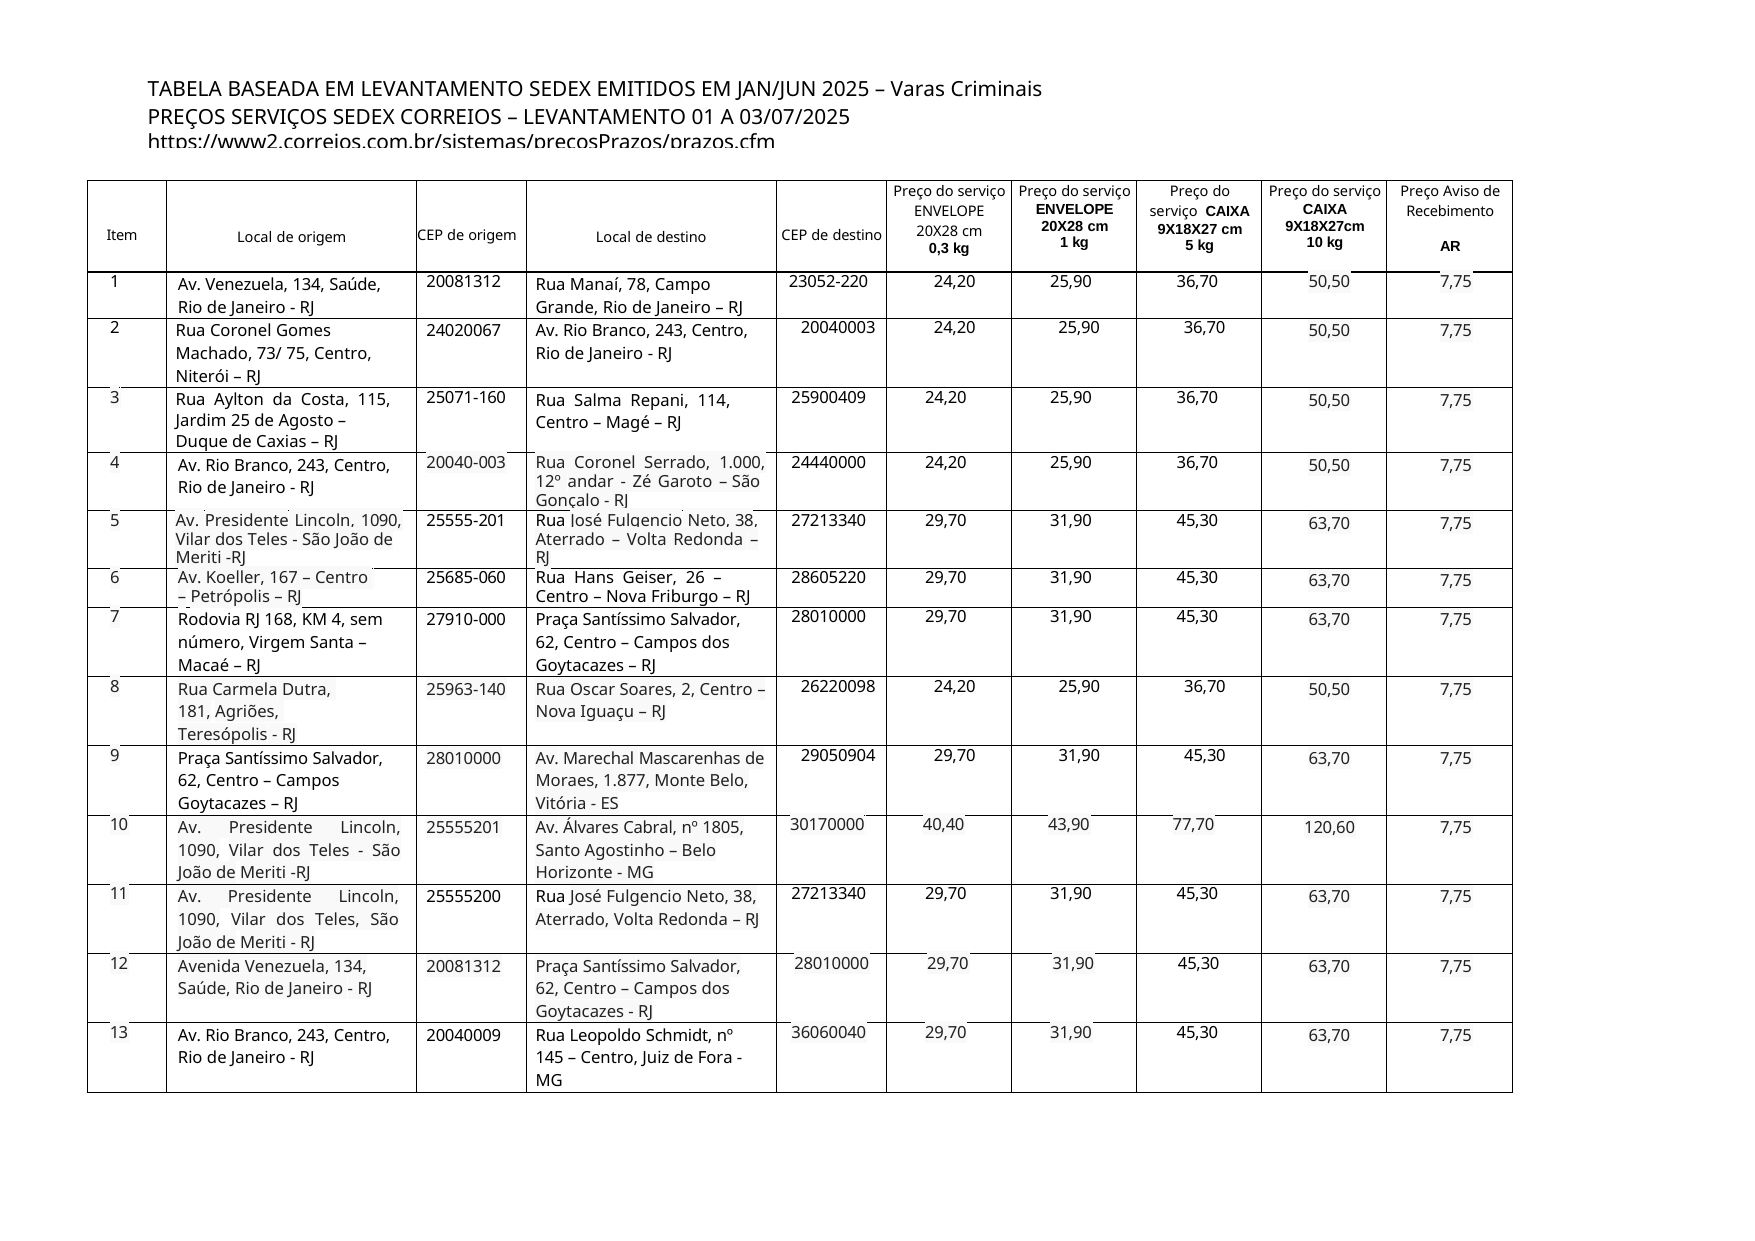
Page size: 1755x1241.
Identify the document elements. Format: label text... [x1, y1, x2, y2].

table_cell 45,30 [1137, 511, 1261, 568]
table_cell 120,60 [1262, 816, 1386, 884]
table_cell Rua José Fulgencio Neto, 38, Aterrado, Volta Redonda – RJ [527, 885, 776, 953]
table_cell 28010000 [777, 608, 886, 676]
table_header Item [88, 181, 166, 271]
table_cell Praça Santíssimo Salvador, 62, Centro – Campos dos Goytacazes – RJ [527, 608, 776, 676]
table_cell 31,90 [1012, 885, 1136, 953]
table_cell 25685-060 [417, 569, 526, 607]
table_cell 36,70 [1137, 677, 1261, 745]
table_cell 20040-003 [417, 453, 526, 510]
table_cell 63,70 [1262, 954, 1386, 1022]
table_cell Rua José Fulgencio Neto, 38, Aterrado – Volta Redonda – RJ [527, 511, 776, 568]
table_cell 23052-220 [777, 273, 886, 318]
table_cell 29,70 [887, 885, 1011, 953]
table_cell 31,90 [1012, 569, 1136, 607]
table_cell 24440000 [777, 453, 886, 510]
table_cell 31,90 [1012, 1023, 1136, 1092]
table_header Preço do serviço CAIXA 9X18X27 cm 5 kg [1137, 181, 1261, 271]
table_cell 50,50 [1262, 677, 1386, 745]
table_cell 6 [88, 569, 166, 607]
table_cell 27213340 [777, 511, 886, 568]
table_cell 29050904 [777, 746, 886, 814]
table_cell Rua Manaí, 78, Campo Grande, Rio de Janeiro – RJ [527, 273, 776, 318]
table_cell 28605220 [777, 569, 886, 607]
table_cell 63,70 [1262, 1023, 1386, 1092]
table_cell 7,75 [1387, 746, 1512, 814]
table_cell 10 [88, 816, 166, 884]
table_cell 25,90 [1012, 319, 1136, 387]
table_cell Av. Presidente Lincoln, 1090, Vilar dos Teles, São João de Meriti - RJ [167, 885, 416, 953]
table_cell 45,30 [1137, 954, 1261, 1022]
table_cell 29,70 [887, 954, 1011, 1022]
table_cell 25963-140 [417, 677, 526, 745]
table_cell 30170000 [777, 816, 886, 884]
table_cell 36060040 [777, 1023, 886, 1092]
table_cell 25071-160 [417, 388, 526, 452]
table_cell 29,70 [887, 746, 1011, 814]
table_cell 7,75 [1387, 608, 1512, 676]
table_cell 1 [88, 273, 166, 318]
table_cell 20040003 [777, 319, 886, 387]
table_cell Av. Álvares Cabral, nº 1805, Santo Agostinho – Belo Horizonte - MG [527, 816, 776, 884]
table_cell Rua Carmela Dutra, 181, Agriões, Teresópolis - RJ [167, 677, 416, 745]
table_cell Rua Oscar Soares, 2, Centro – Nova Iguaçu – RJ [527, 677, 776, 745]
table_cell 9 [88, 746, 166, 814]
table_cell 25,90 [1012, 677, 1136, 745]
table_header Preço do serviço ENVELOPE 20X28 cm 0,3 kg [887, 181, 1011, 271]
table_cell 7,75 [1387, 388, 1512, 452]
table_cell 25,90 [1012, 273, 1136, 318]
table_cell Av. Koeller, 167 – Centro – Petrópolis – RJ [167, 569, 416, 607]
table_cell 45,30 [1137, 1023, 1261, 1092]
table_cell 25900409 [777, 388, 886, 452]
table_cell 29,70 [887, 569, 1011, 607]
table_cell 25555200 [417, 885, 526, 953]
table_cell 13 [88, 1023, 166, 1092]
table_cell Praça Santíssimo Salvador, 62, Centro – Campos dos Goytacazes - RJ [527, 954, 776, 1022]
table_header CEP de origem [417, 181, 526, 271]
table_cell Av. Presidente Lincoln, 1090, Vilar dos Teles - São João de Meriti -RJ [167, 511, 416, 568]
table_cell 31,90 [1012, 954, 1136, 1022]
table_cell 24,20 [887, 388, 1011, 452]
table_cell 7,75 [1387, 816, 1512, 884]
table_cell 27213340 [777, 885, 886, 953]
table_cell 28010000 [777, 954, 886, 1022]
table_cell Av. Rio Branco, 243, Centro, Rio de Janeiro - RJ [527, 319, 776, 387]
table_cell 50,50 [1262, 319, 1386, 387]
table_cell 27910-000 [417, 608, 526, 676]
table_cell 29,70 [887, 511, 1011, 568]
table_cell 20081312 [417, 954, 526, 1022]
table_cell 7,75 [1387, 677, 1512, 745]
table_cell Rodovia RJ 168, KM 4, sem número, Virgem Santa – Macaé – RJ [167, 608, 416, 676]
table_cell 3 [88, 388, 166, 452]
table_cell 28010000 [417, 746, 526, 814]
table_cell 24,20 [887, 319, 1011, 387]
table_cell Rua Coronel Serrado, 1.000, 12º andar - Zé Garoto – São Gonçalo - RJ [527, 453, 776, 510]
table_cell 20081312 [417, 273, 526, 318]
table_cell 25,90 [1012, 453, 1136, 510]
table_header Preço do serviço ENVELOPE 20X28 cm 1 kg [1012, 181, 1136, 271]
table_cell 12 [88, 954, 166, 1022]
table_cell 29,70 [887, 608, 1011, 676]
table_cell 24,20 [887, 677, 1011, 745]
table_cell 7,75 [1387, 453, 1512, 510]
table_cell 77,70 [1137, 816, 1261, 884]
table_cell 63,70 [1262, 746, 1386, 814]
table_header Local de origem [167, 181, 416, 271]
table_cell 63,70 [1262, 608, 1386, 676]
table_header Preço do serviço CAIXA 9X18X27cm 10 kg [1262, 181, 1386, 271]
table_cell Rua Hans Geiser, 26 – Centro – Nova Friburgo – RJ [527, 569, 776, 607]
table_cell 63,70 [1262, 569, 1386, 607]
table_cell 24,20 [887, 273, 1011, 318]
table_cell 40,40 [887, 816, 1011, 884]
table_cell 29,70 [887, 1023, 1011, 1092]
table_cell 7 [88, 608, 166, 676]
table_cell 63,70 [1262, 511, 1386, 568]
table_cell Av. Presidente Lincoln, 1090, Vilar dos Teles - São João de Meriti -RJ [167, 816, 416, 884]
table_header CEP de destino [777, 181, 886, 271]
table_cell 45,30 [1137, 885, 1261, 953]
table_cell Av. Rio Branco, 243, Centro, Rio de Janeiro - RJ [167, 1023, 416, 1092]
table_cell 26220098 [777, 677, 886, 745]
table_header Preço Aviso de Recebimento AR [1387, 181, 1512, 271]
table_cell 36,70 [1137, 388, 1261, 452]
table_cell 36,70 [1137, 453, 1261, 510]
table_cell 5 [88, 511, 166, 568]
table_cell 7,75 [1387, 319, 1512, 387]
table_cell 25555201 [417, 816, 526, 884]
table_cell 7,75 [1387, 1023, 1512, 1092]
table_cell Rua Aylton da Costa, 115, Jardim 25 de Agosto – Duque de Caxias – RJ [167, 388, 416, 452]
table_cell 20040009 [417, 1023, 526, 1092]
table_cell 45,30 [1137, 746, 1261, 814]
table_cell 24020067 [417, 319, 526, 387]
table_cell 25555-201 [417, 511, 526, 568]
table_cell 36,70 [1137, 319, 1261, 387]
table_cell 7,75 [1387, 954, 1512, 1022]
table_cell 7,75 [1387, 273, 1512, 318]
table_cell 31,90 [1012, 746, 1136, 814]
table_cell 31,90 [1012, 608, 1136, 676]
table_cell Av. Venezuela, 134, Saúde, Rio de Janeiro - RJ [167, 273, 416, 318]
table_cell 50,50 [1262, 453, 1386, 510]
table_cell 8 [88, 677, 166, 745]
table_cell 31,90 [1012, 511, 1136, 568]
table_cell 4 [88, 453, 166, 510]
table_cell 7,75 [1387, 569, 1512, 607]
table_cell 45,30 [1137, 569, 1261, 607]
table_cell Av. Rio Branco, 243, Centro, Rio de Janeiro - RJ [167, 453, 416, 510]
table_cell 36,70 [1137, 273, 1261, 318]
table_cell Rua Salma Repani, 114, Centro – Magé – RJ [527, 388, 776, 452]
table_cell 45,30 [1137, 608, 1261, 676]
table_cell Praça Santíssimo Salvador, 62, Centro – Campos Goytacazes – RJ [167, 746, 416, 814]
table_cell 25,90 [1012, 388, 1136, 452]
table_cell 43,90 [1012, 816, 1136, 884]
table_cell 7,75 [1387, 511, 1512, 568]
table_cell 11 [88, 885, 166, 953]
table_cell 50,50 [1262, 273, 1386, 318]
table_cell 2 [88, 319, 166, 387]
table_cell Rua Leopoldo Schmidt, nº 145 – Centro, Juiz de Fora - MG [527, 1023, 776, 1092]
table_header Local de destino [527, 181, 776, 271]
table_cell 50,50 [1262, 388, 1386, 452]
table_cell 7,75 [1387, 885, 1512, 953]
table_cell 63,70 [1262, 885, 1386, 953]
table_cell Avenida Venezuela, 134, Saúde, Rio de Janeiro - RJ [167, 954, 416, 1022]
table_cell 24,20 [887, 453, 1011, 510]
table_cell Rua Coronel Gomes Machado, 73/ 75, Centro, Niterói – RJ [167, 319, 416, 387]
table_cell Av. Marechal Mascarenhas de Moraes, 1.877, Monte Belo, Vitória - ES [527, 746, 776, 814]
